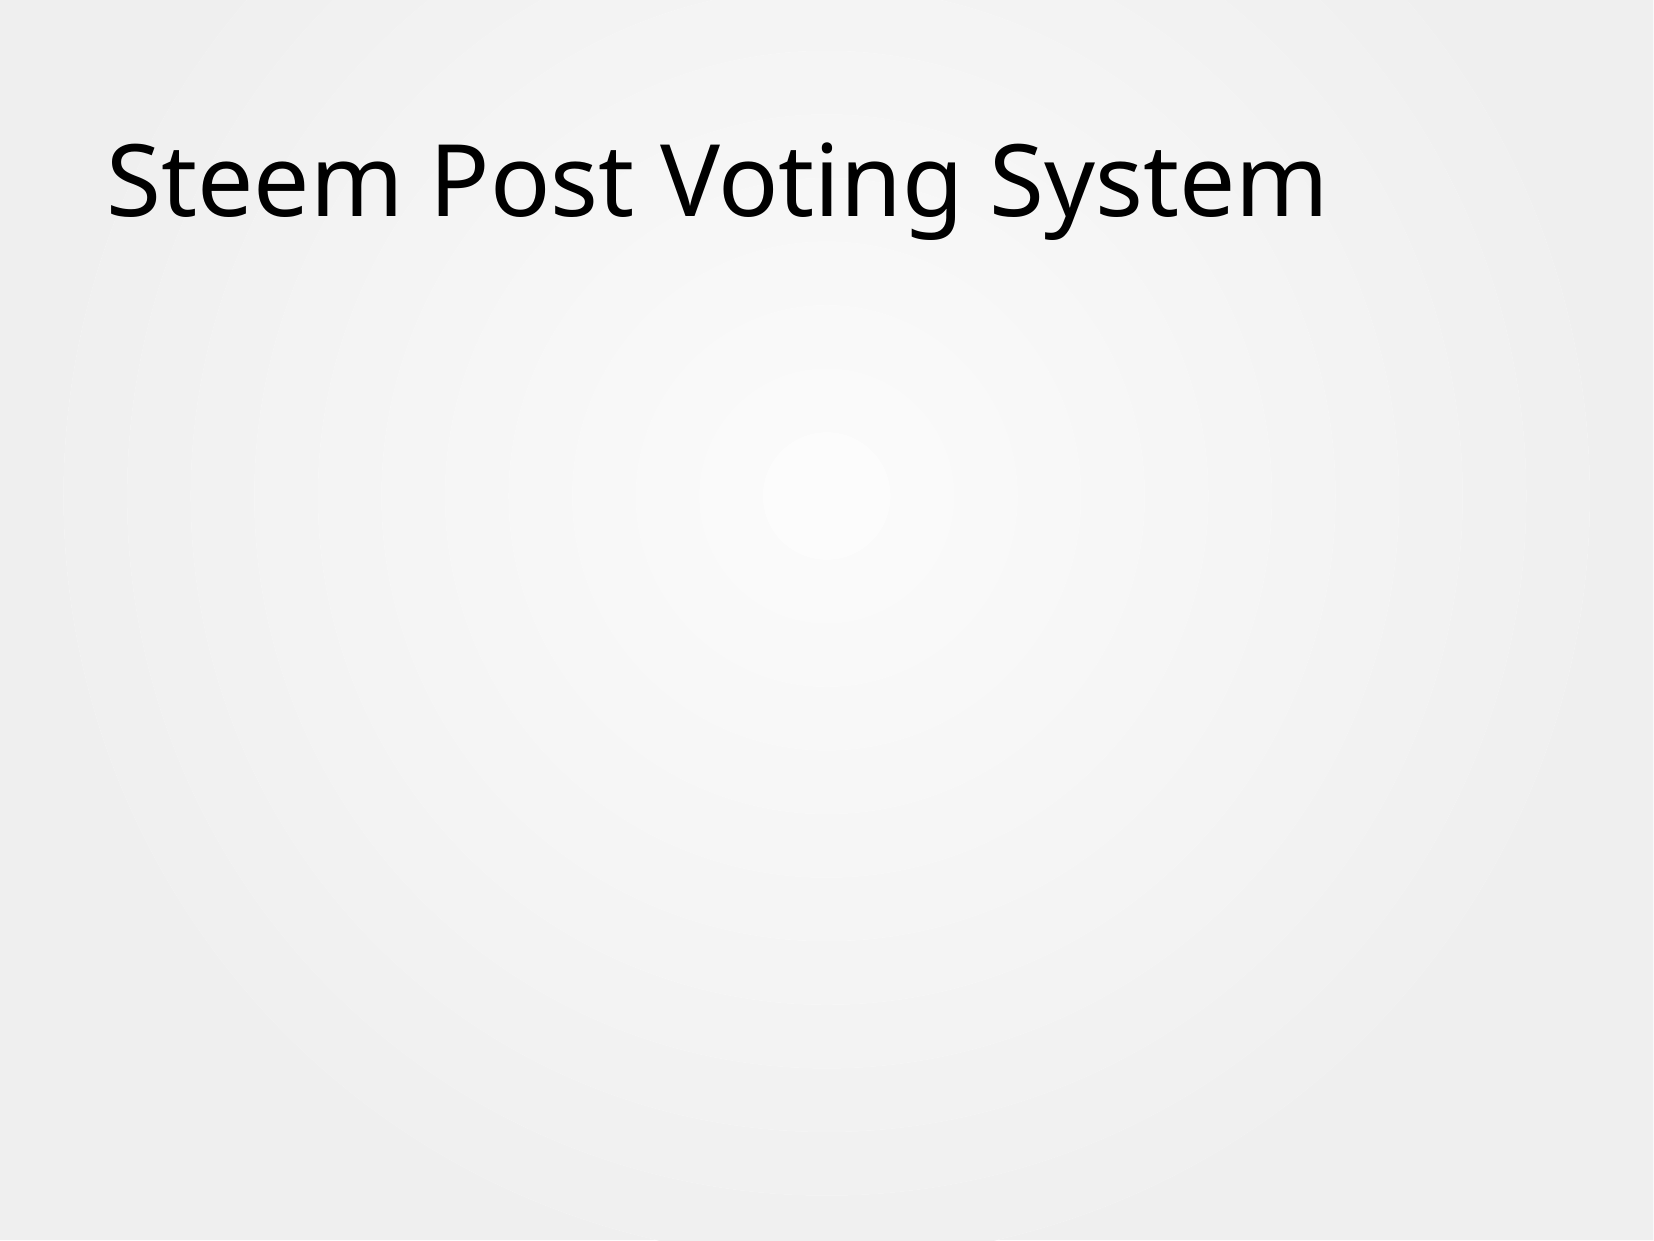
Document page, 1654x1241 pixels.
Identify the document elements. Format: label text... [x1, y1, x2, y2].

title Steem Post Voting System [106, 124, 1586, 246]
